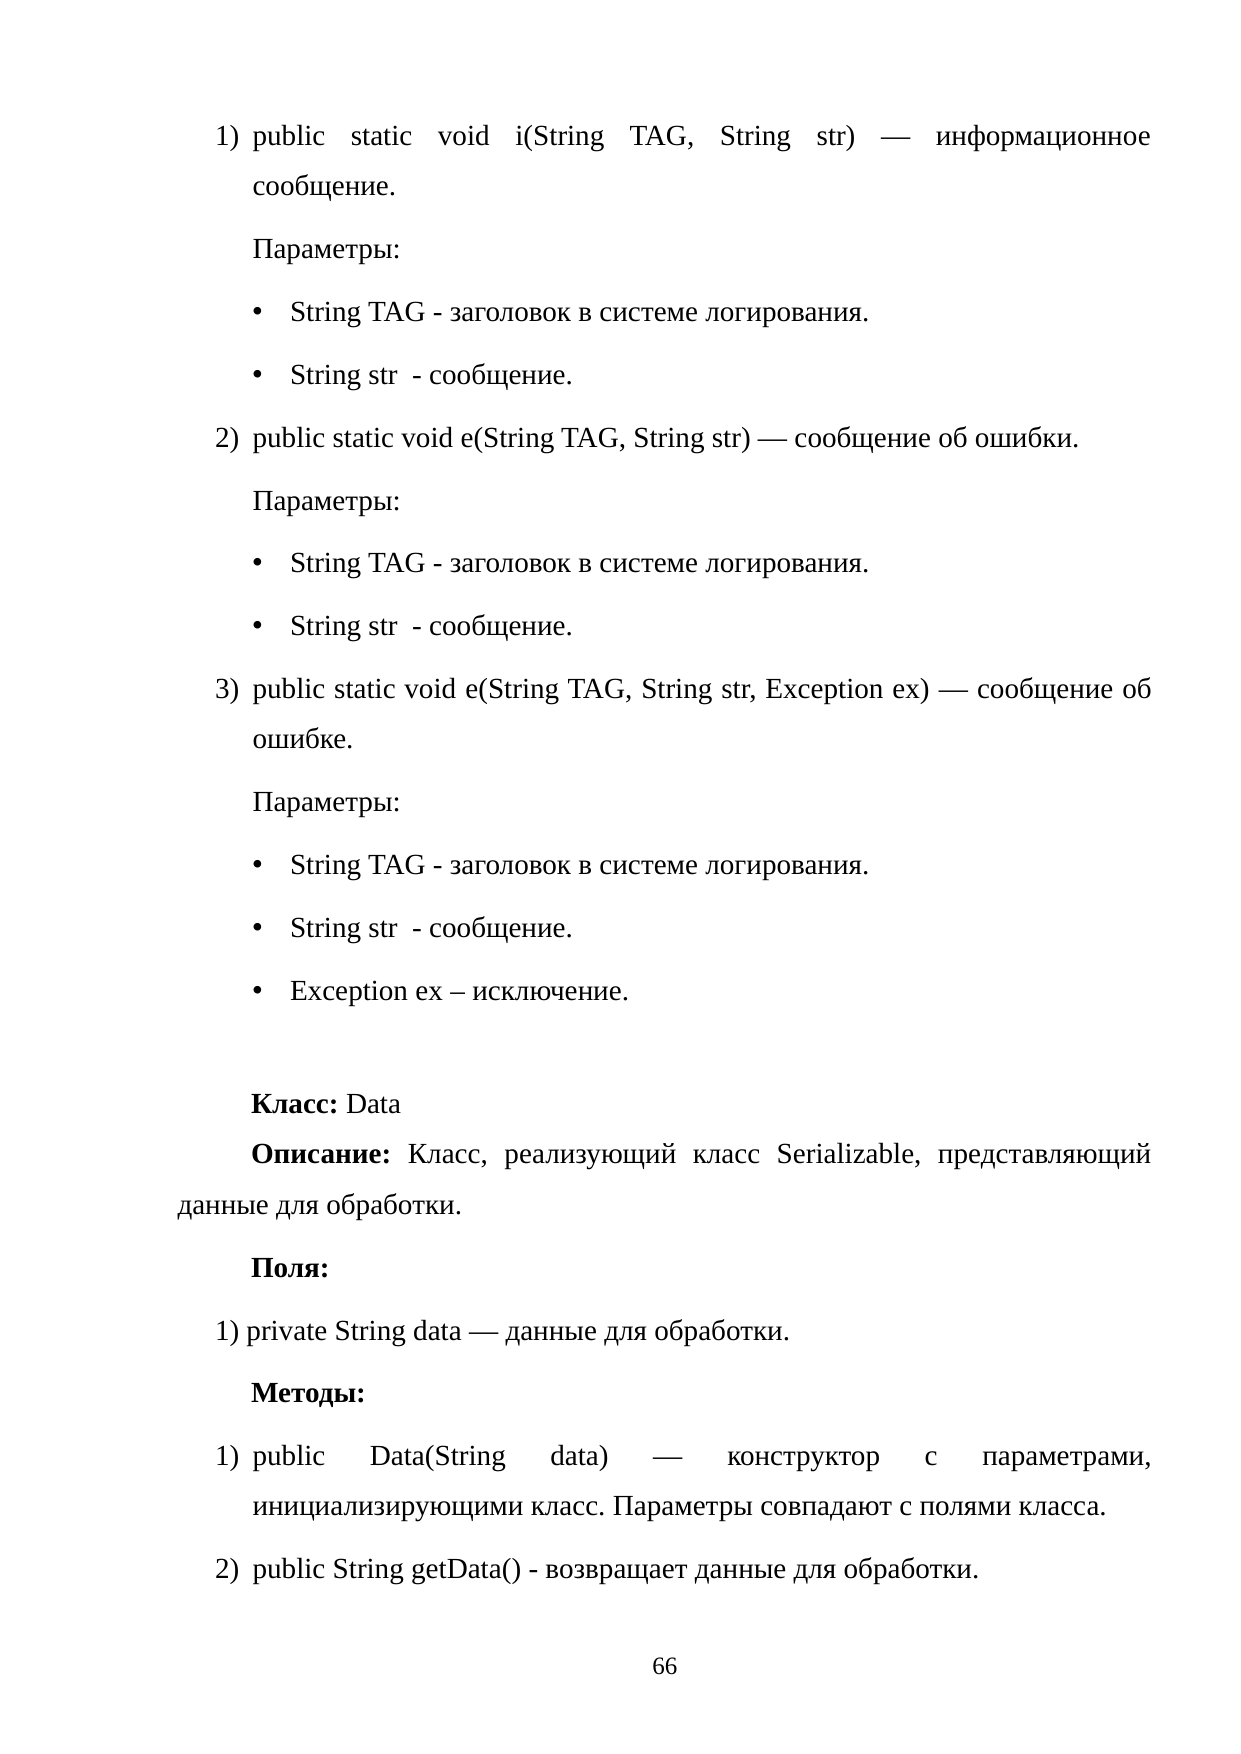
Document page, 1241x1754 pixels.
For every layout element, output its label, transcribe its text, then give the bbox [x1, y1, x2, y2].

text Описание: Класс, реализующий класс Serializable, представляющий данные для обработки. [177, 1137, 1152, 1221]
list Параметры: [215, 231, 1152, 265]
list public static void i(String TAG, String str) — информационное сообщение. [215, 118, 1152, 202]
list String str - сообщение. [252, 910, 1152, 944]
list private String data — данные для обработки. [215, 1313, 1152, 1346]
list String TAG - заголовок в системе логирования. [252, 294, 1152, 328]
list public static void e(String TAG, String str) — сообщение об ошибки. [215, 420, 1152, 453]
text Класс: Data [177, 1086, 1152, 1120]
list String str - сообщение. [252, 608, 1152, 642]
text Поля: [177, 1250, 1152, 1283]
text Методы: [177, 1375, 1152, 1409]
list public Data(String data) — конструктор с параметрами, инициализирующими класс. Параметры совпадают с полями класса. [215, 1438, 1152, 1522]
list public static void e(String TAG, String str, Exception ex) — сообщение об ошибке. [215, 671, 1152, 755]
list String TAG - заголовок в системе логирования. [252, 546, 1152, 579]
list String str - сообщение. [252, 357, 1152, 391]
list Exception ex – исключение. [252, 973, 1152, 1007]
list Параметры: [215, 784, 1152, 818]
list Параметры: [215, 483, 1152, 516]
list String TAG - заголовок в системе логирования. [252, 847, 1152, 881]
list public String getData() - возвращает данные для обработки. [215, 1551, 1152, 1585]
